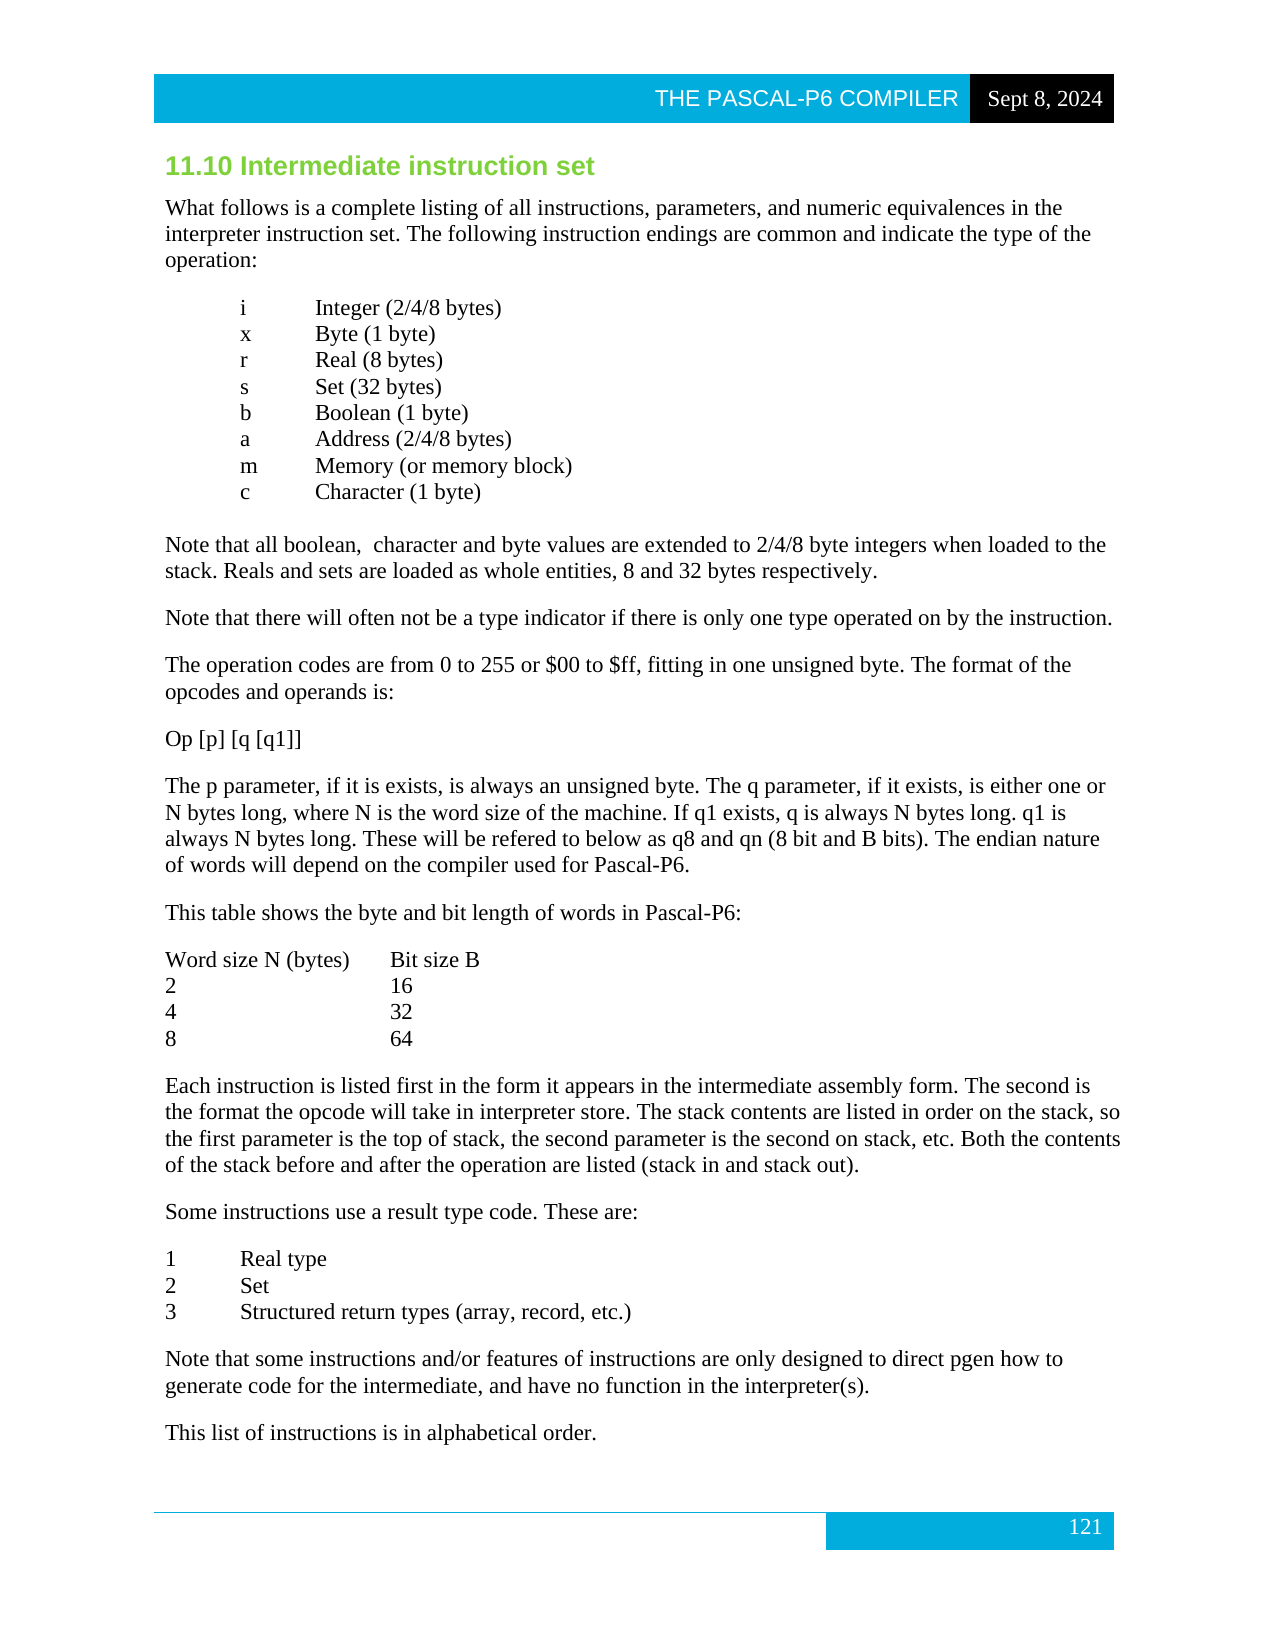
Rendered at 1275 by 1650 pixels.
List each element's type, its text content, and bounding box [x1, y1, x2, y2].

text Some instructions use a result type code. These are: [165, 1198, 1125, 1224]
text Note that all boolean, character and byte values are extended to 2/4/8 byte integers when loaded to the stack. Reals and sets are loaded as whole entities, 8 and 32 bytes respectively. [165, 531, 1125, 583]
text The operation codes are from 0 to 255 or $00 to $ff, fitting in one unsigned byte. The format of the opcodes and operands is: [165, 652, 1125, 704]
text This list of instructions is in alphabetical order. [165, 1419, 1125, 1445]
text 4 32 [165, 998, 1125, 1025]
text s Set (32 bytes) [165, 373, 1125, 399]
text 8 64 [165, 1025, 1125, 1051]
text Each instruction is listed first in the form it appears in the intermediate assembly form. The second is the format the opcode will take in interpreter store. The stack contents are listed in order on the stack, so the first parameter is the top of stack, the second parameter is the second on stack, etc. Both the contents of the stack before and after the operation are listed (stack in and stack out). [165, 1072, 1125, 1177]
text Word size N (bytes) Bit size B [165, 946, 1125, 972]
text Note that there will often not be a type indicator if there is only one type operated on by the instruction. [165, 604, 1125, 631]
text 2 Set [165, 1272, 1125, 1298]
text r Real (8 bytes) [165, 346, 1125, 373]
text Note that some instructions and/or features of instructions are only designed to direct pgen how to generate code for the intermediate, and have no function in the interpreter(s). [165, 1345, 1125, 1398]
text b Boolean (1 byte) [165, 399, 1125, 425]
text The p parameter, if it is exists, is always an unsigned byte. The q parameter, if it exists, is either one or N bytes long, where N is the word size of the machine. If q1 exists, q is always N bytes long. q1 is always N bytes long. These will be refered to below as q8 and qn (8 bit and B bits). The endian nature of words will depend on the compiler used for Pascal-P6. [165, 772, 1125, 878]
text c Character (1 byte) [165, 478, 1125, 504]
text a Address (2/4/8 bytes) [165, 425, 1125, 452]
subtitle Intermediate instruction set [165, 150, 1125, 181]
text What follows is a complete listing of all instructions, parameters, and numeric equivalences in the interpreter instruction set. The following instruction endings are common and indicate the type of the operation: [165, 194, 1125, 273]
text 1 Real type [165, 1245, 1125, 1272]
text 3 Structured return types (array, record, etc.) [165, 1298, 1125, 1324]
text 2 16 [165, 972, 1125, 998]
text This table shows the byte and bit length of words in Pascal-P6: [165, 898, 1125, 925]
text i Integer (2/4/8 bytes) [165, 294, 1125, 320]
text m Memory (or memory block) [165, 452, 1125, 478]
text Op [p] [q [q1]] [165, 725, 1125, 751]
text x Byte (1 byte) [165, 320, 1125, 346]
